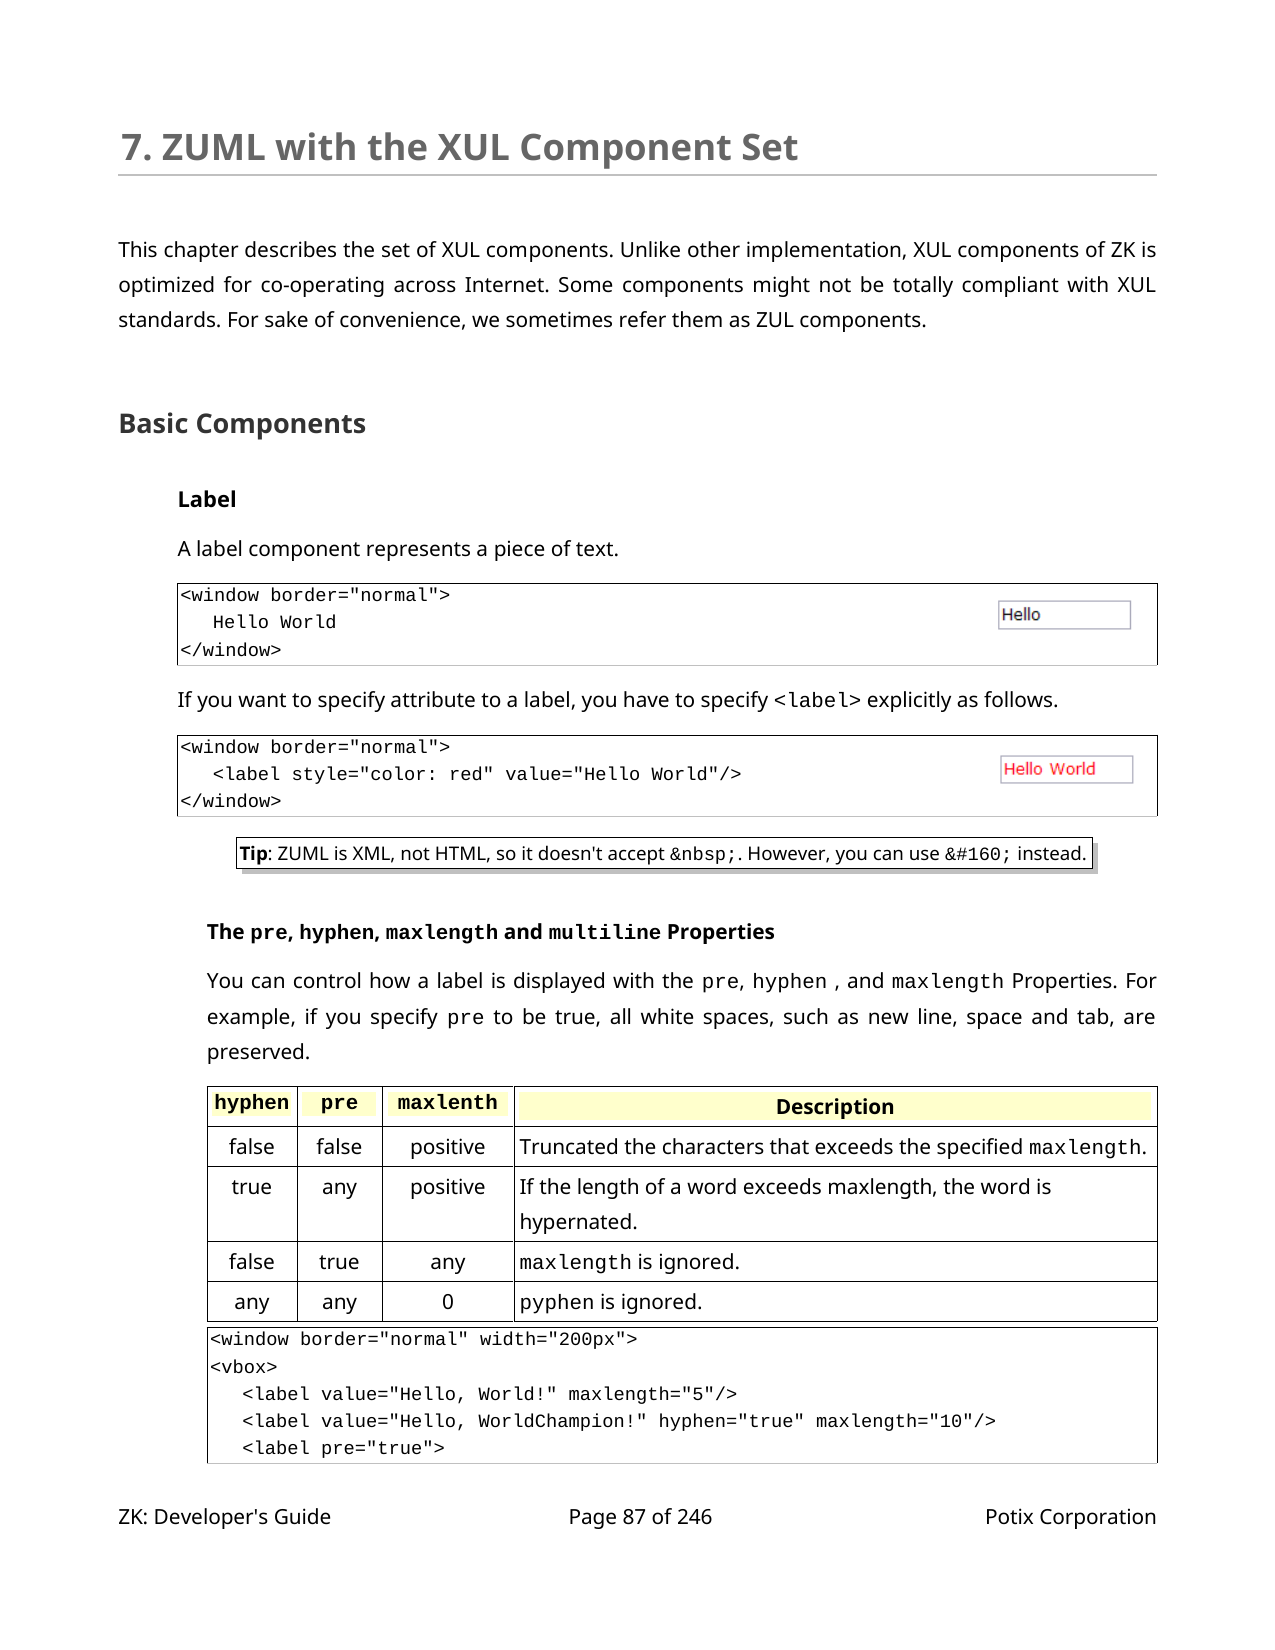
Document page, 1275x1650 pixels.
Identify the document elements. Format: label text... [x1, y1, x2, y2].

subtitle Label [177, 484, 1157, 514]
subtitle Basic Components [118, 404, 1157, 441]
table_cell If the length of a word exceeds maxlength, the word is hypernated. [515, 1167, 1157, 1241]
text <vbox> [208, 1354, 1157, 1379]
text This chapter describes the set of XUL components. Unlike other implementation, XUL components of ZK is optimized for co-operating across Internet. Some components might not be totally compliant with XUL standards. For sake of convenience, we sometimes refer them as ZUL components. [118, 235, 1157, 333]
table_cell false [208, 1127, 297, 1166]
table_header Description [515, 1087, 1157, 1126]
text Hello World [178, 610, 1157, 634]
text If you want to specify attribute to a label, you have to specify <label> explicitly as follows. [177, 685, 1157, 714]
table_cell Truncated the characters that exceeds the specified maxlength. [515, 1127, 1157, 1166]
text </window> [178, 789, 1157, 816]
subtitle The pre, hyphen, maxlength and multiline Properties [207, 917, 1157, 946]
text <label value="Hello, WorldChampion!" hyphen="true" maxlength="10"/> [208, 1409, 1157, 1433]
text <label value="Hello, World!" maxlength="5"/> [208, 1382, 1157, 1406]
table_header maxlenth [383, 1087, 513, 1126]
table_cell any [298, 1282, 382, 1321]
table_cell true [298, 1242, 382, 1281]
table_cell any [298, 1167, 382, 1241]
text Tip: ZUML is XML, not HTML, so it doesn't accept &nbsp;. However, you can use &#160; instead. [237, 838, 1092, 868]
text <label pre="true"> [208, 1436, 1157, 1463]
table_header pre [298, 1087, 382, 1126]
table_cell any [383, 1242, 513, 1281]
subtitle 7. ZUML with the XUL Component Set [118, 118, 1157, 174]
table_cell false [208, 1242, 297, 1281]
table_cell pyphen is ignored. [515, 1282, 1157, 1321]
table_cell 0 [383, 1282, 513, 1321]
text <window border="normal"> [178, 736, 1157, 759]
text <window border="normal" width="200px"> [208, 1328, 1157, 1352]
table_cell maxlength is ignored. [515, 1242, 1157, 1281]
text You can control how a label is displayed with the pre, hyphen , and maxlength Properties. For example, if you specify pre to be true, all white spaces, such as new line, space and tab, are preserved. [207, 966, 1157, 1066]
text A label component represents a piece of text. [177, 534, 1157, 562]
table_cell positive [383, 1167, 513, 1241]
table_cell false [298, 1127, 382, 1166]
text <label style="color: red" value="Hello World"/> [178, 762, 1157, 786]
picture [997, 598, 1135, 631]
text </window> [178, 637, 1157, 665]
table_header hyphen [208, 1087, 297, 1126]
text <window border="normal"> [178, 584, 1157, 607]
table_cell positive [383, 1127, 513, 1166]
table_cell any [208, 1282, 297, 1321]
table_cell true [208, 1167, 297, 1241]
picture [998, 753, 1136, 785]
